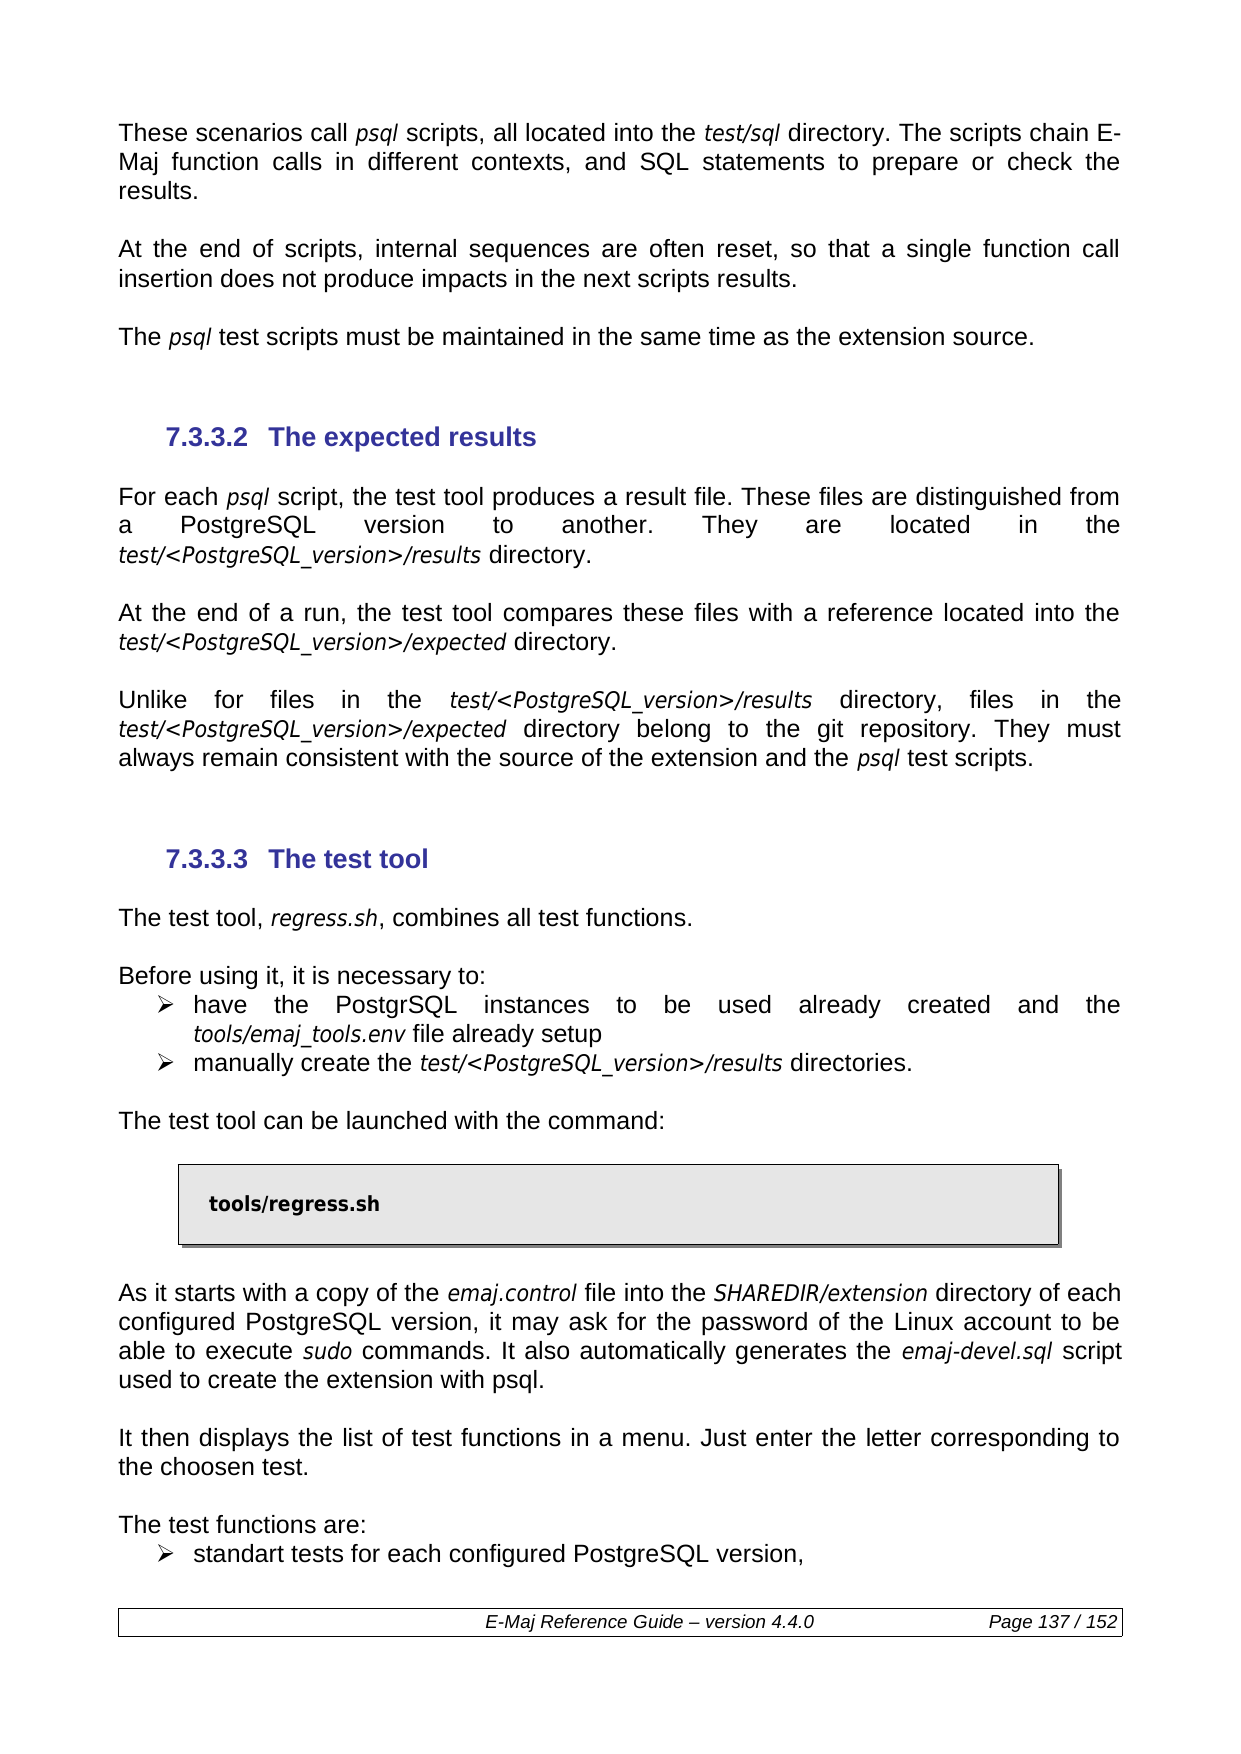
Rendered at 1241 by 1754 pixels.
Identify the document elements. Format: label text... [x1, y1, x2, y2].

list manually create the test/<PostgreSQL_version>/results directories. [156, 1048, 1122, 1077]
text The test tool, regress.sh, combines all test functions. [118, 903, 1122, 932]
text Unlike for files in the test/<PostgreSQL_version>/results directory, files in the test/<PostgreSQL_version>/expected directory belong to the git repository. They must always remain consistent with the source of the extension and the psql test scripts. [118, 685, 1122, 772]
text It then displays the list of test functions in a menu. Just enter the letter corresponding to the choosen test. [118, 1423, 1122, 1481]
text Before using it, it is necessary to: [118, 961, 1122, 990]
text As it starts with a copy of the emaj.control file into the SHAREDIR/extension directory of each configured PostgreSQL version, it may ask for the password of the Linux account to be able to execute sudo commands. It also automatically generates the emaj-devel.sql script used to create the extension with psql. [118, 1277, 1122, 1394]
text These scenarios call psql scripts, all located into the test/sql directory. The scripts chain E-Maj function calls in different contexts, and SQL statements to prepare or check the results. [118, 118, 1122, 205]
text At the end of a run, the test tool compares these files with a reference located into the test/<PostgreSQL_version>/expected directory. [118, 598, 1122, 656]
list have the PostgrSQL instances to be used already created and the tools/emaj_tools.env file already setup [156, 990, 1122, 1048]
subtitle The test tool [165, 843, 1122, 874]
text The test tool can be launched with the command: [118, 1106, 1122, 1135]
text At the end of scripts, internal sequences are often reset, so that a single function call insertion does not produce impacts in the next scripts results. [118, 234, 1122, 292]
text The test functions are: [118, 1510, 1122, 1539]
text The psql test scripts must be maintained in the same time as the extension source. [118, 322, 1122, 351]
list standart tests for each configured PostgreSQL version, [156, 1539, 1122, 1568]
subtitle The expected results [165, 421, 1122, 452]
text For each psql script, the test tool produces a result file. These files are distinguished from a PostgreSQL version to another. They are located in the test/<PostgreSQL_version>/results directory. [118, 481, 1122, 568]
text tools/regress.sh [179, 1189, 1058, 1213]
